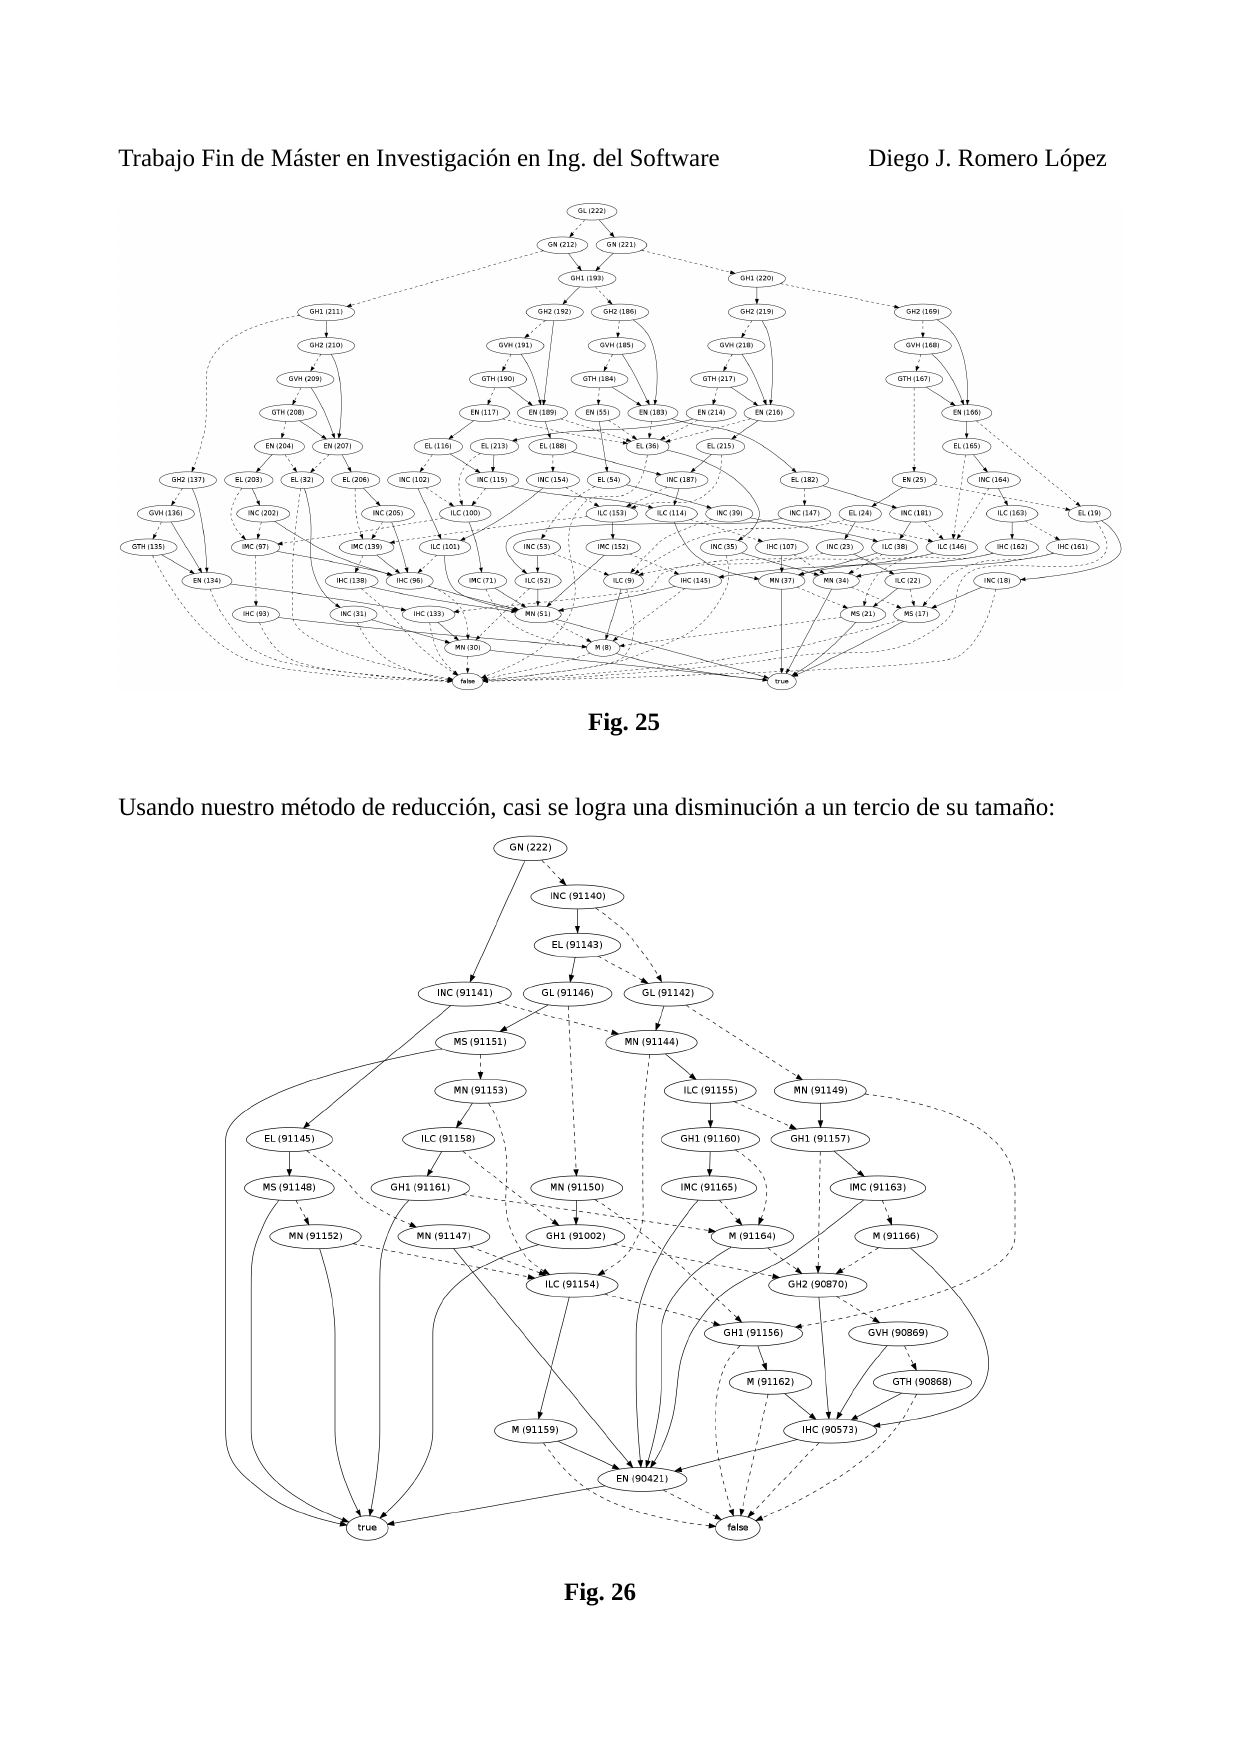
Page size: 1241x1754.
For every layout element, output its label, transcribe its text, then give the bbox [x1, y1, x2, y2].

picture [118, 201, 1123, 692]
text Usando nuestro método de reducción, casi se logra una disminución a un tercio de su tamaño: [118, 792, 1122, 821]
picture [223, 833, 1017, 1543]
